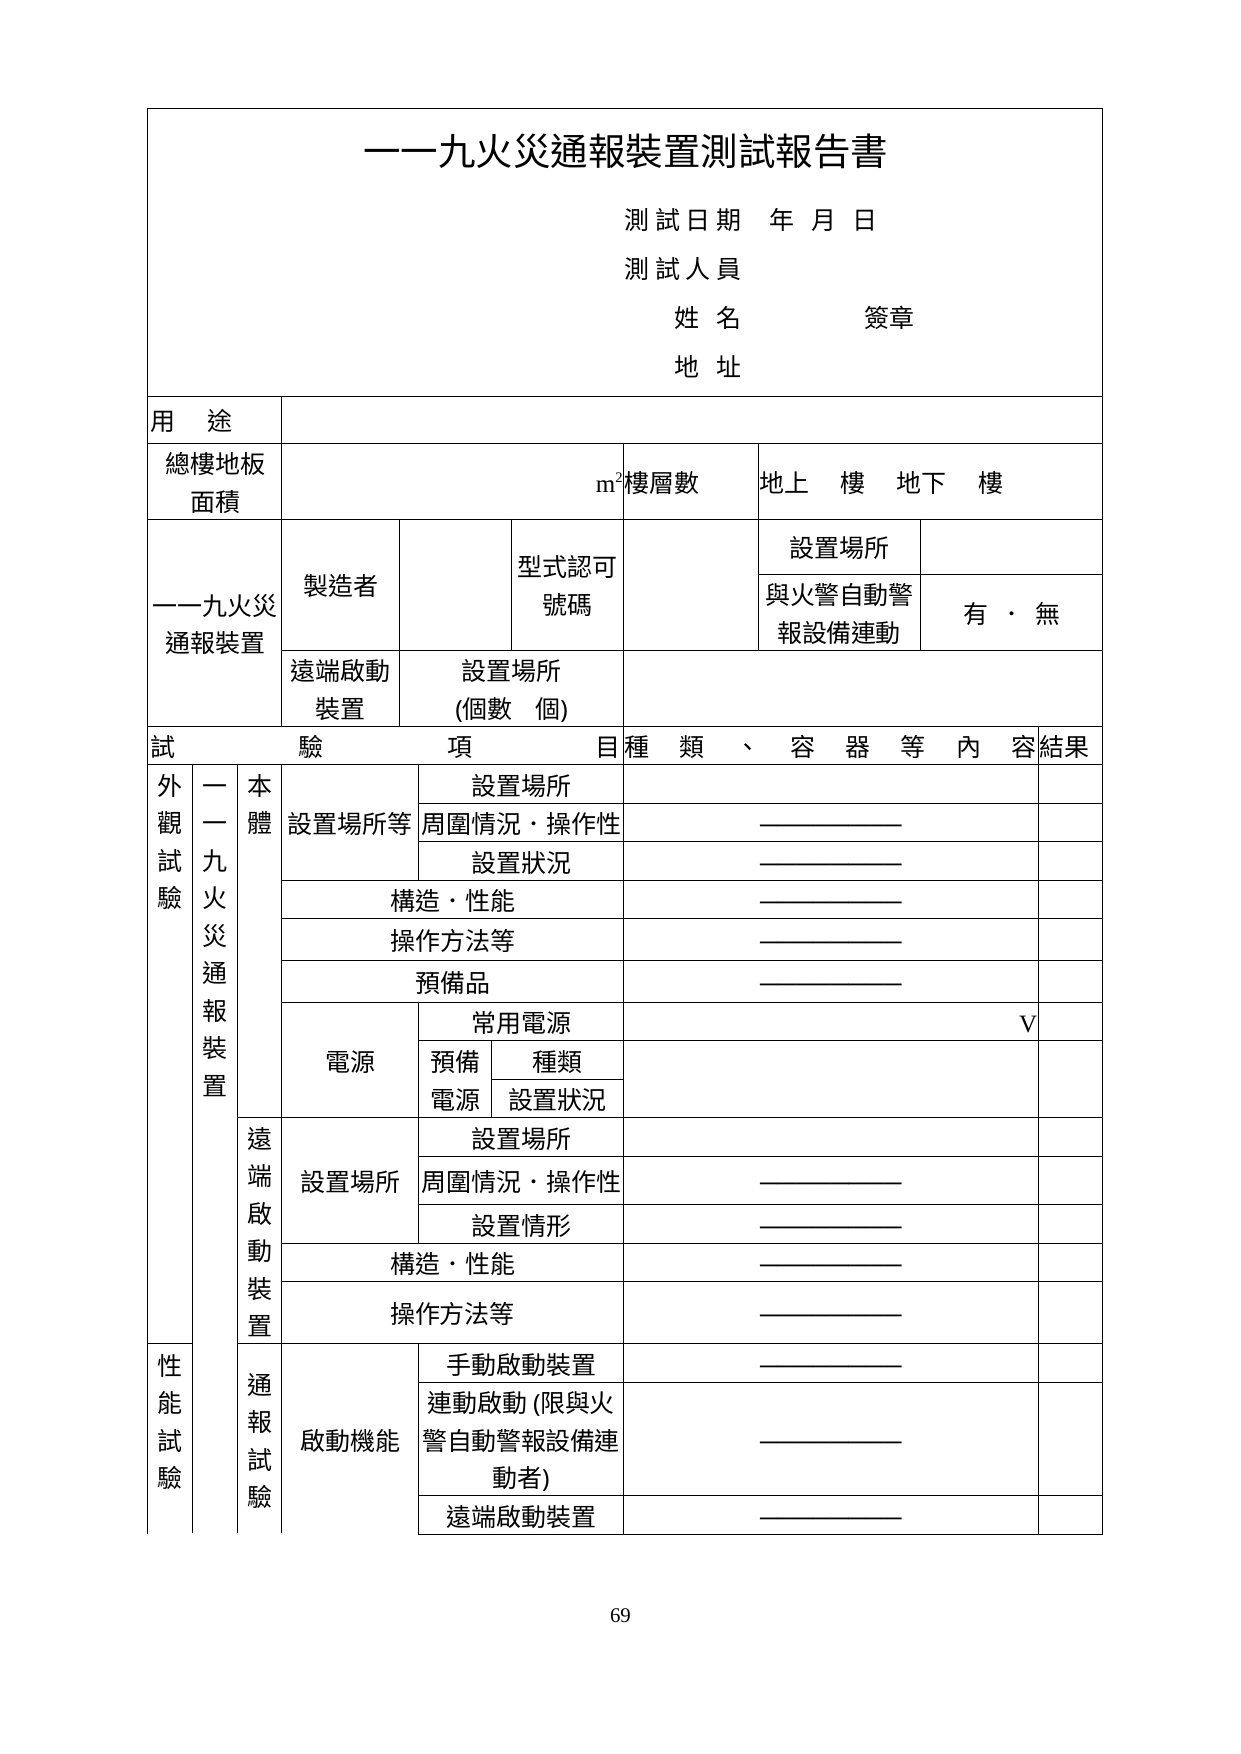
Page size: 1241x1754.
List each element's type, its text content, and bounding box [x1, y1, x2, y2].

table_cell 設置場所等 [282, 765, 418, 879]
table_cell [624, 765, 1038, 802]
table_cell 姓 名 簽章 [623, 298, 1102, 347]
table_cell 構造．性能 [282, 881, 623, 918]
table_cell 構造．性能 [282, 1244, 623, 1281]
table_cell 操作方法等 [282, 919, 623, 960]
table_cell 外觀試驗 [148, 765, 192, 1343]
table_cell ──────── [624, 1244, 1038, 1281]
table_cell [624, 520, 758, 650]
table_cell 地上 樓 地下 樓 [759, 444, 1102, 518]
table_cell [1039, 765, 1102, 802]
table_cell 預備品 [282, 961, 623, 1002]
table_cell [624, 1041, 1038, 1117]
table_cell ──────── [624, 1496, 1038, 1534]
table_cell ──────── [624, 804, 1038, 841]
table_cell 本體 [238, 765, 281, 1117]
table_cell [1039, 1344, 1102, 1382]
table_cell 遠 端啟動裝置 [238, 1118, 281, 1343]
table_cell [1039, 961, 1102, 1002]
table_cell [148, 298, 623, 347]
table_cell 設置狀況 [492, 1080, 623, 1117]
table_cell [1039, 804, 1102, 841]
table_cell m2 [282, 444, 623, 518]
table_cell [148, 347, 623, 396]
table_cell 有 ． 無 [921, 575, 1102, 650]
table_cell ──────── [624, 881, 1038, 918]
table_cell [1039, 1496, 1102, 1534]
table_cell 設置場所 (個數 個) [400, 651, 623, 726]
table_cell 種類 [492, 1041, 623, 1079]
table_cell ──────── [624, 1282, 1038, 1343]
table_cell [282, 397, 1102, 443]
table_cell 一一九火災通報裝置 [148, 520, 281, 726]
table_cell 設置場所 [759, 520, 920, 574]
table_cell [148, 188, 623, 249]
table_cell [1039, 1282, 1102, 1343]
table_cell 設置情形 [419, 1205, 623, 1242]
table_cell 遠端啟動裝置 [419, 1496, 623, 1534]
table_cell [400, 520, 511, 650]
table_cell 種類、容器等內容 [624, 727, 1038, 764]
table_cell 啟動機能 [282, 1344, 418, 1534]
table_cell 與火警自動警報設備連動 [759, 575, 920, 650]
table_cell 試驗項目 [148, 727, 623, 764]
table_cell 預備電源 [419, 1041, 491, 1117]
table_cell 地 址 [623, 347, 1102, 396]
table_cell [624, 1118, 1038, 1156]
table_cell 測 試 日 期 年 月 日 [623, 188, 1102, 249]
table_cell [1039, 1244, 1102, 1281]
table_cell [1039, 881, 1102, 918]
table_cell 製造者 [282, 520, 399, 650]
table_cell [921, 520, 1102, 574]
table_cell 操作方法等 [282, 1282, 623, 1343]
table_cell 設置狀況 [419, 842, 623, 879]
table_cell 通報試驗 [237, 1344, 282, 1534]
table_cell 遠端啟動裝置 [282, 651, 399, 726]
table_cell [1039, 1003, 1102, 1040]
table_cell 設置場所 [419, 765, 623, 802]
table_cell 總樓地板 面積 [148, 444, 281, 518]
table_cell 設置場所 [282, 1118, 418, 1242]
table_header 一一九火災通報裝置測試報告書 [148, 109, 1102, 188]
table_cell [1039, 1157, 1102, 1204]
table_cell 用 途 [148, 397, 281, 443]
table_cell [148, 250, 623, 298]
table_cell [1039, 1383, 1102, 1495]
table_cell 周圍情況．操作性 [419, 804, 623, 841]
table_cell ──────── [624, 842, 1038, 879]
table_cell 結果 [1039, 727, 1102, 764]
table_cell 性能試驗 [148, 1344, 192, 1534]
table_cell 型式認可號碼 [512, 520, 623, 650]
table_cell ──────── [624, 1205, 1038, 1242]
table_cell ──────── [624, 1383, 1038, 1495]
table_cell 電源 [282, 1003, 418, 1117]
table_cell [1039, 1205, 1102, 1242]
table_cell ──────── [624, 919, 1038, 960]
table_cell [624, 651, 1102, 726]
table_cell 常用電源 [419, 1003, 623, 1040]
table_cell 連動啟動 (限與火警自動警報設備連動者) [419, 1383, 623, 1495]
table_cell 手動啟動裝置 [419, 1344, 623, 1382]
table_cell 測 試 人 員 [623, 250, 1102, 298]
table_cell 設置場所 [419, 1118, 623, 1156]
table_cell ──────── [624, 961, 1038, 1002]
table_cell [1039, 842, 1102, 879]
table_cell [1039, 919, 1102, 960]
table_cell [1039, 1041, 1102, 1117]
table_cell 樓層數 [624, 444, 758, 518]
table_cell V [624, 1003, 1038, 1040]
table_cell [1039, 1118, 1102, 1156]
table_cell 周圍情況．操作性 [419, 1157, 623, 1204]
table_cell 一一九 火災通報裝置 [192, 765, 237, 1534]
table_cell ──────── [624, 1344, 1038, 1382]
table_cell ──────── [624, 1157, 1038, 1204]
